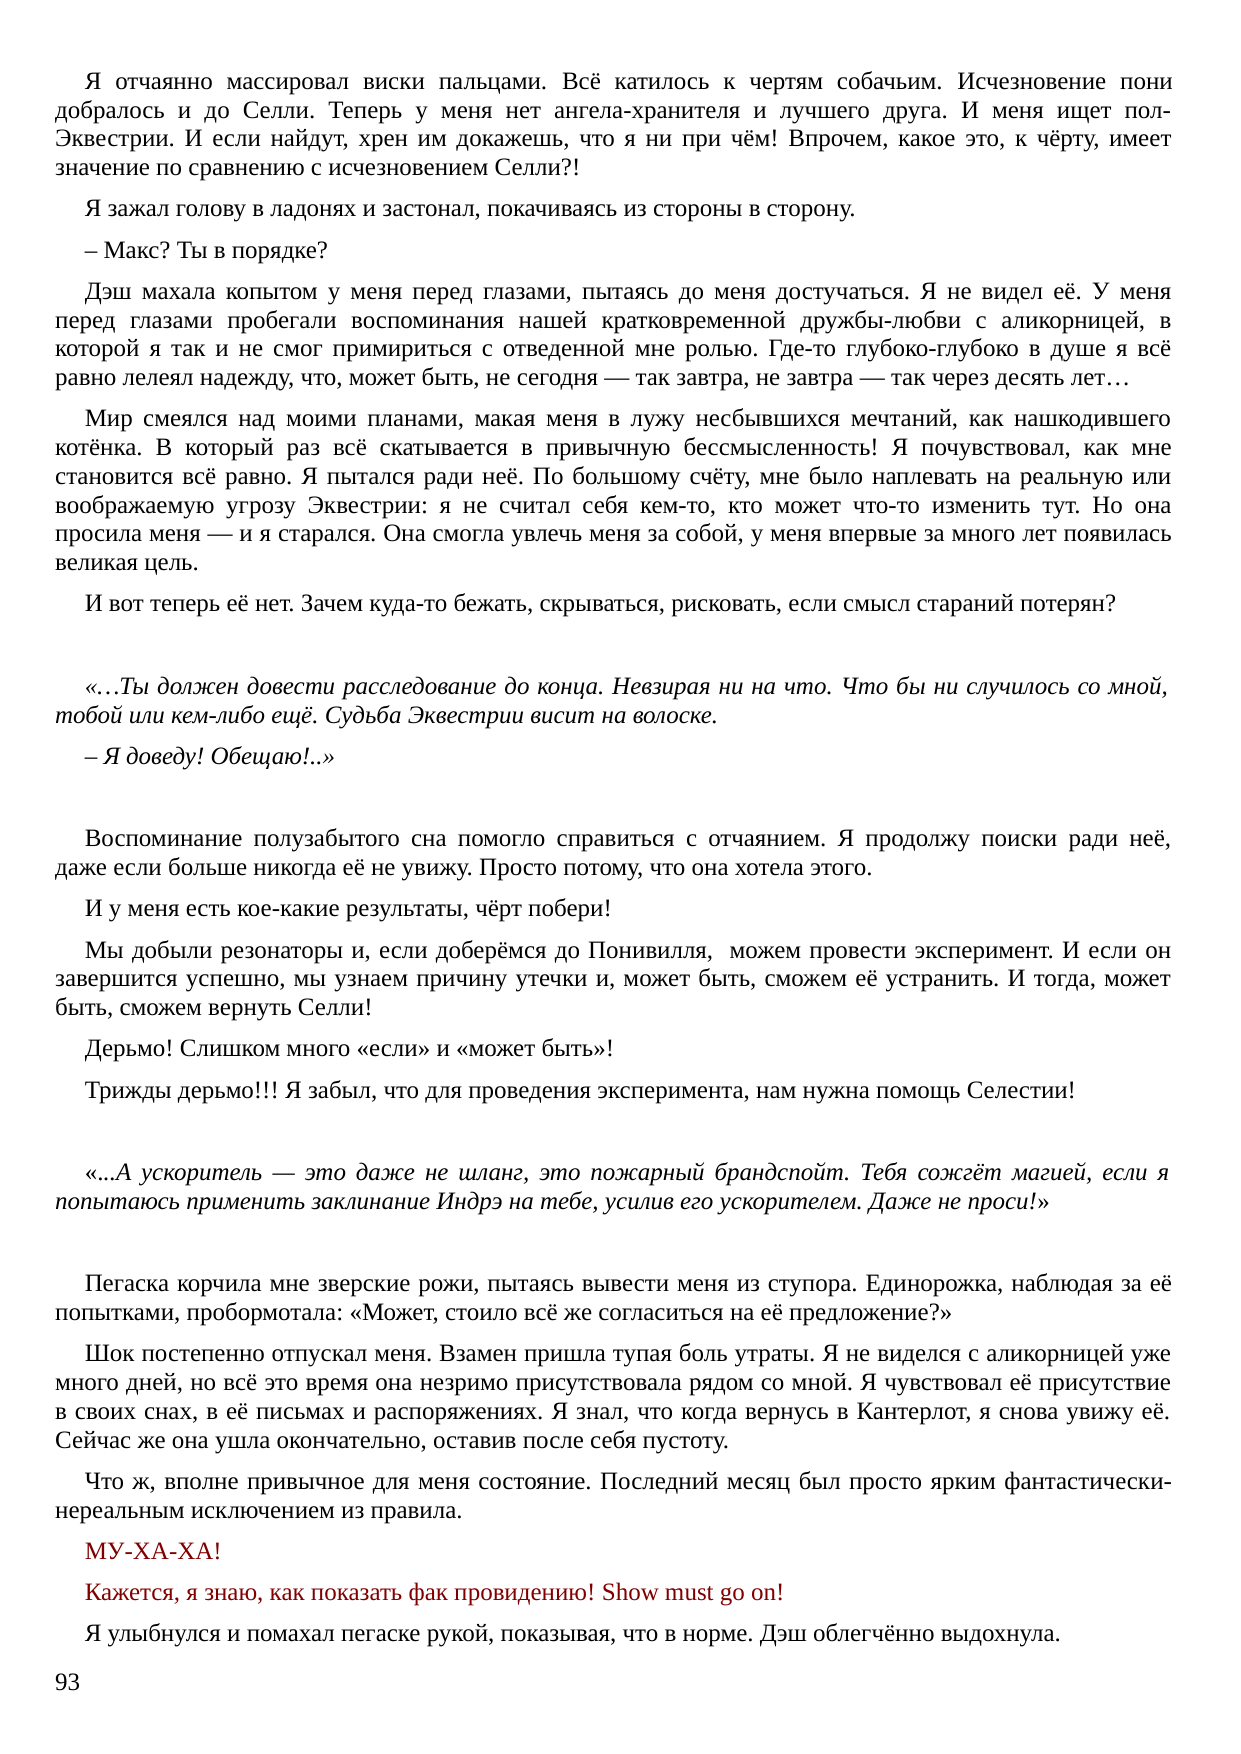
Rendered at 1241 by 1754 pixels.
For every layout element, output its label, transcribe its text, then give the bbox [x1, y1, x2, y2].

text Мир смеялся над моими планами, макая меня в лужу несбывшихся мечтаний, как нашкодившего котёнка. В который раз всё скатывается в привычную бессмысленность! Я почувствовал, как мне становится всё равно. Я пытался ради неё. По большому счёту, мне было наплевать на реальную или воображаемую угрозу Эквестрии: я не считал себя кем-то, кто может что-то изменить тут. Но она просила меня — и я старался. Она смогла увлечь меня за собой, у меня впервые за много лет появилась великая цель. [55, 403, 1173, 576]
text «…Ты должен довести расследование до конца. Невзирая ни на что. Что бы ни случилось со мной, тобой или кем-либо ещё. Судьба Эквестрии висит на волоске. [55, 671, 1173, 728]
text Трижды дерьмо!!! Я забыл, что для проведения эксперимента, нам нужна помощь Селестии! [55, 1075, 1173, 1103]
text МУ-ХА-ХА! [55, 1536, 1173, 1565]
text Я зажал голову в ладонях и застонал, покачиваясь из стороны в сторону. [55, 193, 1173, 222]
text Что ж, вполне привычное для меня состояние. Последний месяц был просто ярким фантастически-нереальным исключением из правила. [55, 1466, 1173, 1523]
text – Я доведу! Обещаю!..» [55, 741, 1173, 770]
text И вот теперь её нет. Зачем куда-то бежать, скрываться, рисковать, если смысл стараний потерян? [55, 588, 1173, 617]
text Мы добыли резонаторы и, если доберёмся до Понивилля, можем провести эксперимент. И если он завершится успешно, мы узнаем причину утечки и, может быть, сможем её устранить. И тогда, может быть, сможем вернуть Селли! [55, 935, 1173, 1021]
text Пегаска корчила мне зверские рожи, пытаясь вывести меня из ступора. Единорожка, наблюдая за её попытками, пробормотала: «Может, стоило всё же согласиться на её предложение?» [55, 1268, 1173, 1326]
text Я улыбнулся и помахал пегаске рукой, показывая, что в норме. Дэш облегчённо выдохнула. [55, 1618, 1173, 1647]
text Воспоминание полузабытого сна помогло справиться с отчаянием. Я продолжу поиски ради неё, даже если больше никогда её не увижу. Просто потому, что она хотела этого. [55, 823, 1173, 881]
text Шок постепенно отпускал меня. Взамен пришла тупая боль утраты. Я не виделся с аликорницей уже много дней, но всё это время она незримо присутствовала рядом со мной. Я чувствовал её присутствие в своих снах, в её письмах и распоряжениях. Я знал, что когда вернусь в Кантерлот, я снова увижу её. Сейчас же она ушла окончательно, оставив после себя пустоту. [55, 1338, 1173, 1453]
text Дэш махала копытом у меня перед глазами, пытаясь до меня достучаться. Я не видел её. У меня перед глазами пробегали воспоминания нашей кратковременной дружбы-любви с аликорницей, в которой я так и не смог примириться с отведенной мне ролью. Где-то глубоко-глубоко в душе я всё равно лелеял надежду, что, может быть, не сегодня — так завтра, не завтра — так через десять лет… [55, 276, 1173, 391]
text Я отчаянно массировал виски пальцами. Всё катилось к чертям собачьим. Исчезновение пони добралось и до Селли. Теперь у меня нет ангела-хранителя и лучшего друга. И меня ищет пол-Эквестрии. И если найдут, хрен им докажешь, что я ни при чём! Впрочем, какое это, к чёрту, имеет значение по сравнению с исчезновением Селли?! [55, 66, 1173, 181]
text – Макс? Ты в порядке? [55, 235, 1173, 263]
text «...А ускоритель — это даже не шланг, это пожарный брандспойт. Тебя сожгёт магией, если я попытаюсь применить заклинание Индрэ на тебе, усилив его ускорителем. Даже не проси!» [55, 1157, 1173, 1215]
text И у меня есть кое-какие результаты, чёрт побери! [55, 893, 1173, 922]
text Дерьмо! Слишком много «если» и «может быть»! [55, 1033, 1173, 1062]
text Кажется, я знаю, как показать фак провидению! Show must go on! [55, 1577, 1173, 1606]
